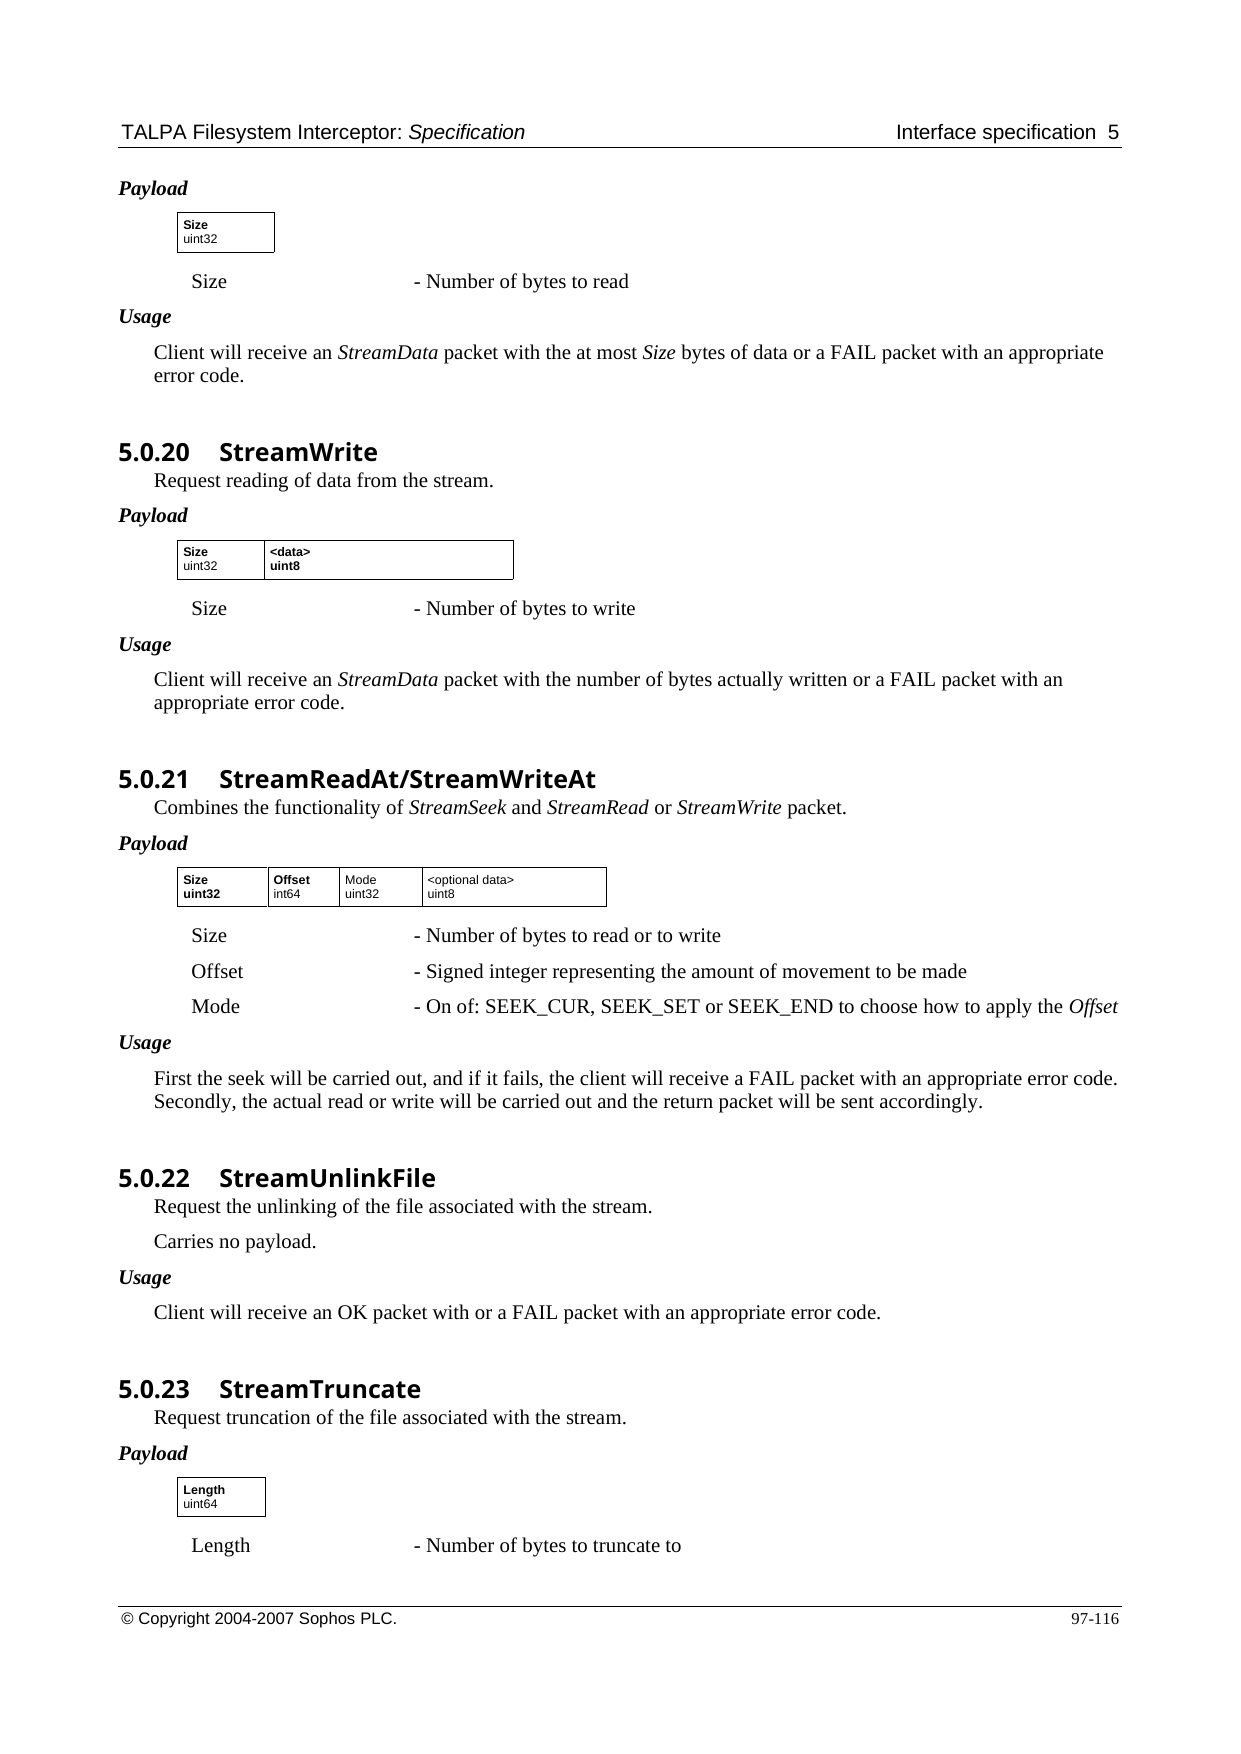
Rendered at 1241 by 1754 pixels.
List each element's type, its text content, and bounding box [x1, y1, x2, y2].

subtitle StreamTruncate [118, 1372, 1122, 1406]
list Client will receive an StreamData packet with the number of bytes actually written or a FAIL packet with an appropriate error code. [124, 668, 1122, 714]
list Client will receive an OK packet with or a FAIL packet with an appropriate error code. [124, 1301, 1122, 1324]
table_header Size uint32 [178, 541, 264, 579]
text Payload [118, 504, 1122, 527]
text Usage [118, 305, 1122, 328]
subtitle StreamReadAt/StreamWriteAt [118, 762, 1122, 796]
table_header Offset int64 [269, 868, 339, 906]
list Combines the functionality of StreamSeek and StreamRead or StreamWrite packet. [124, 796, 1122, 819]
text Mode - On of: SEEK_CUR, SEEK_SET or SEEK_END to choose how to apply the Offset [191, 995, 1122, 1018]
list Request the unlinking of the file associated with the stream. [124, 1194, 1122, 1217]
text Payload [118, 177, 1122, 200]
text Payload [118, 832, 1122, 854]
subtitle StreamUnlinkFile [118, 1161, 1122, 1194]
text Size - Number of bytes to write [191, 597, 1122, 620]
list Client will receive an StreamData packet with the at most Size bytes of data or a FAIL packet with an appropriate error code. [124, 341, 1122, 387]
table_header Mode uint32 [340, 868, 422, 906]
table_header Length uint64 [178, 1478, 265, 1516]
list Request truncation of the file associated with the stream. [124, 1406, 1122, 1429]
subtitle StreamWrite [118, 435, 1122, 469]
table_header Size uint32 [178, 213, 274, 252]
text Offset - Signed integer representing the amount of movement to be made [191, 960, 1122, 983]
list Carries no payload. [124, 1230, 1122, 1253]
text Usage [118, 632, 1122, 656]
text Size - Number of bytes to read [191, 269, 1122, 293]
table_header <data> uint8 [265, 541, 513, 579]
table_header <optional data> uint8 [423, 868, 606, 906]
table_header Size uint32 [178, 868, 267, 906]
list First the seek will be carried out, and if it fails, the client will receive a FAIL packet with an appropriate error code. Secondly, the actual read or write will be carried out and the return packet will be sent accordingly. [124, 1066, 1122, 1112]
text Usage [118, 1031, 1122, 1054]
text Payload [118, 1442, 1122, 1464]
text Length - Number of bytes to truncate to [191, 1534, 1122, 1557]
list Request reading of data from the stream. [124, 469, 1122, 492]
text Usage [118, 1266, 1122, 1288]
text Size - Number of bytes to read or to write [191, 924, 1122, 947]
